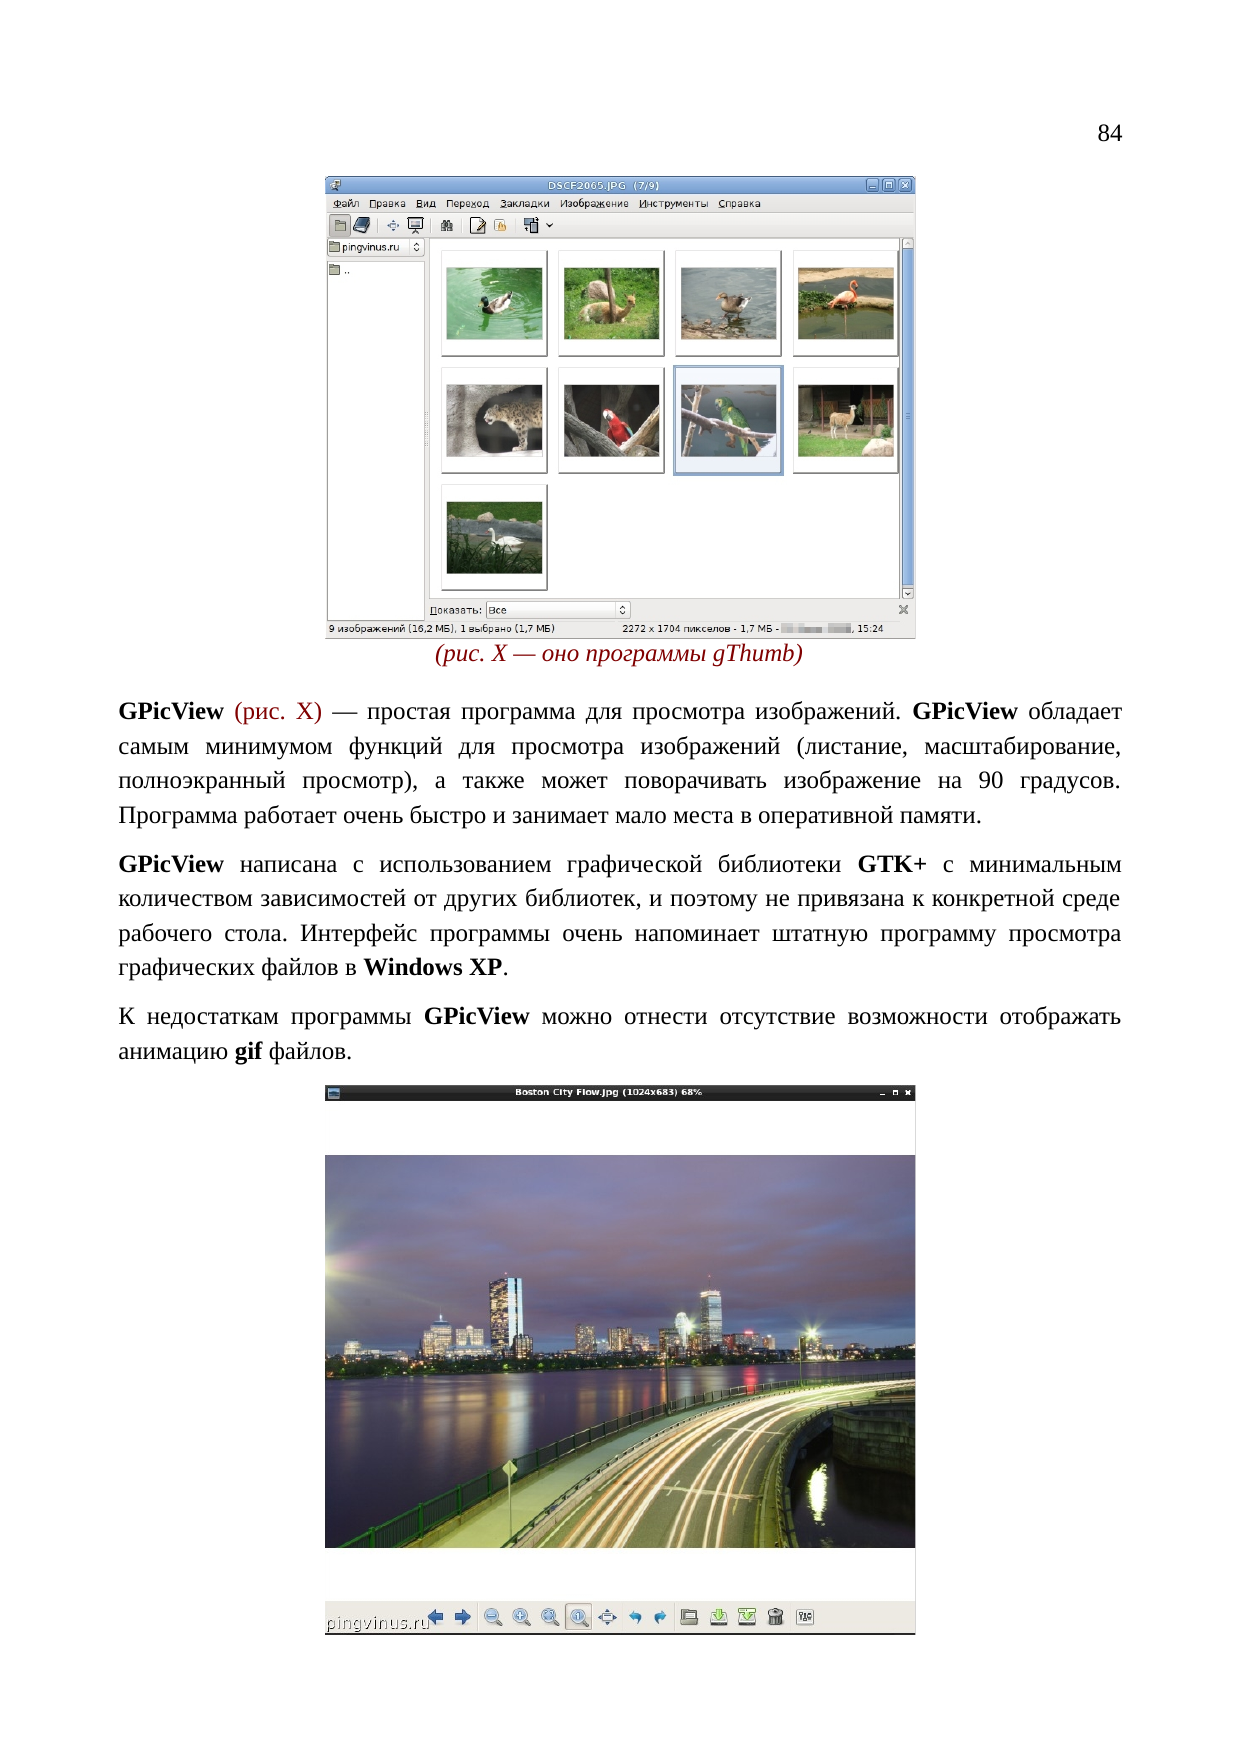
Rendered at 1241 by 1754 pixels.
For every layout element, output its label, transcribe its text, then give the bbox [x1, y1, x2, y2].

picture [325, 176, 916, 639]
picture [325, 1085, 916, 1635]
text GPicView (рис. Х) — простая программа для просмотра изображений. GPicView обладает самым минимумом функций для просмотра изображений (листание, масштабирование, полноэкранный просмотр), а также может поворачивать изображение на 90 градусов. Программа работает очень быстро и занимает мало места в оперативной памяти. [118, 696, 1122, 828]
text GPicView написана с использованием графической библиотеки GTK+ с минимальным количеством зависимостей от других библиотек, и поэтому не привязана к конкретной среде рабочего стола. Интерфейс программы очень напоминает штатную программу просмотра графических файлов в Windows XP. [118, 849, 1122, 981]
text К недостаткам программы GPicView можно отнести отсутствие возможности отображать анимацию gif файлов. [118, 1001, 1122, 1064]
text (рис. Х — оно программы gThumb) [118, 639, 1122, 667]
